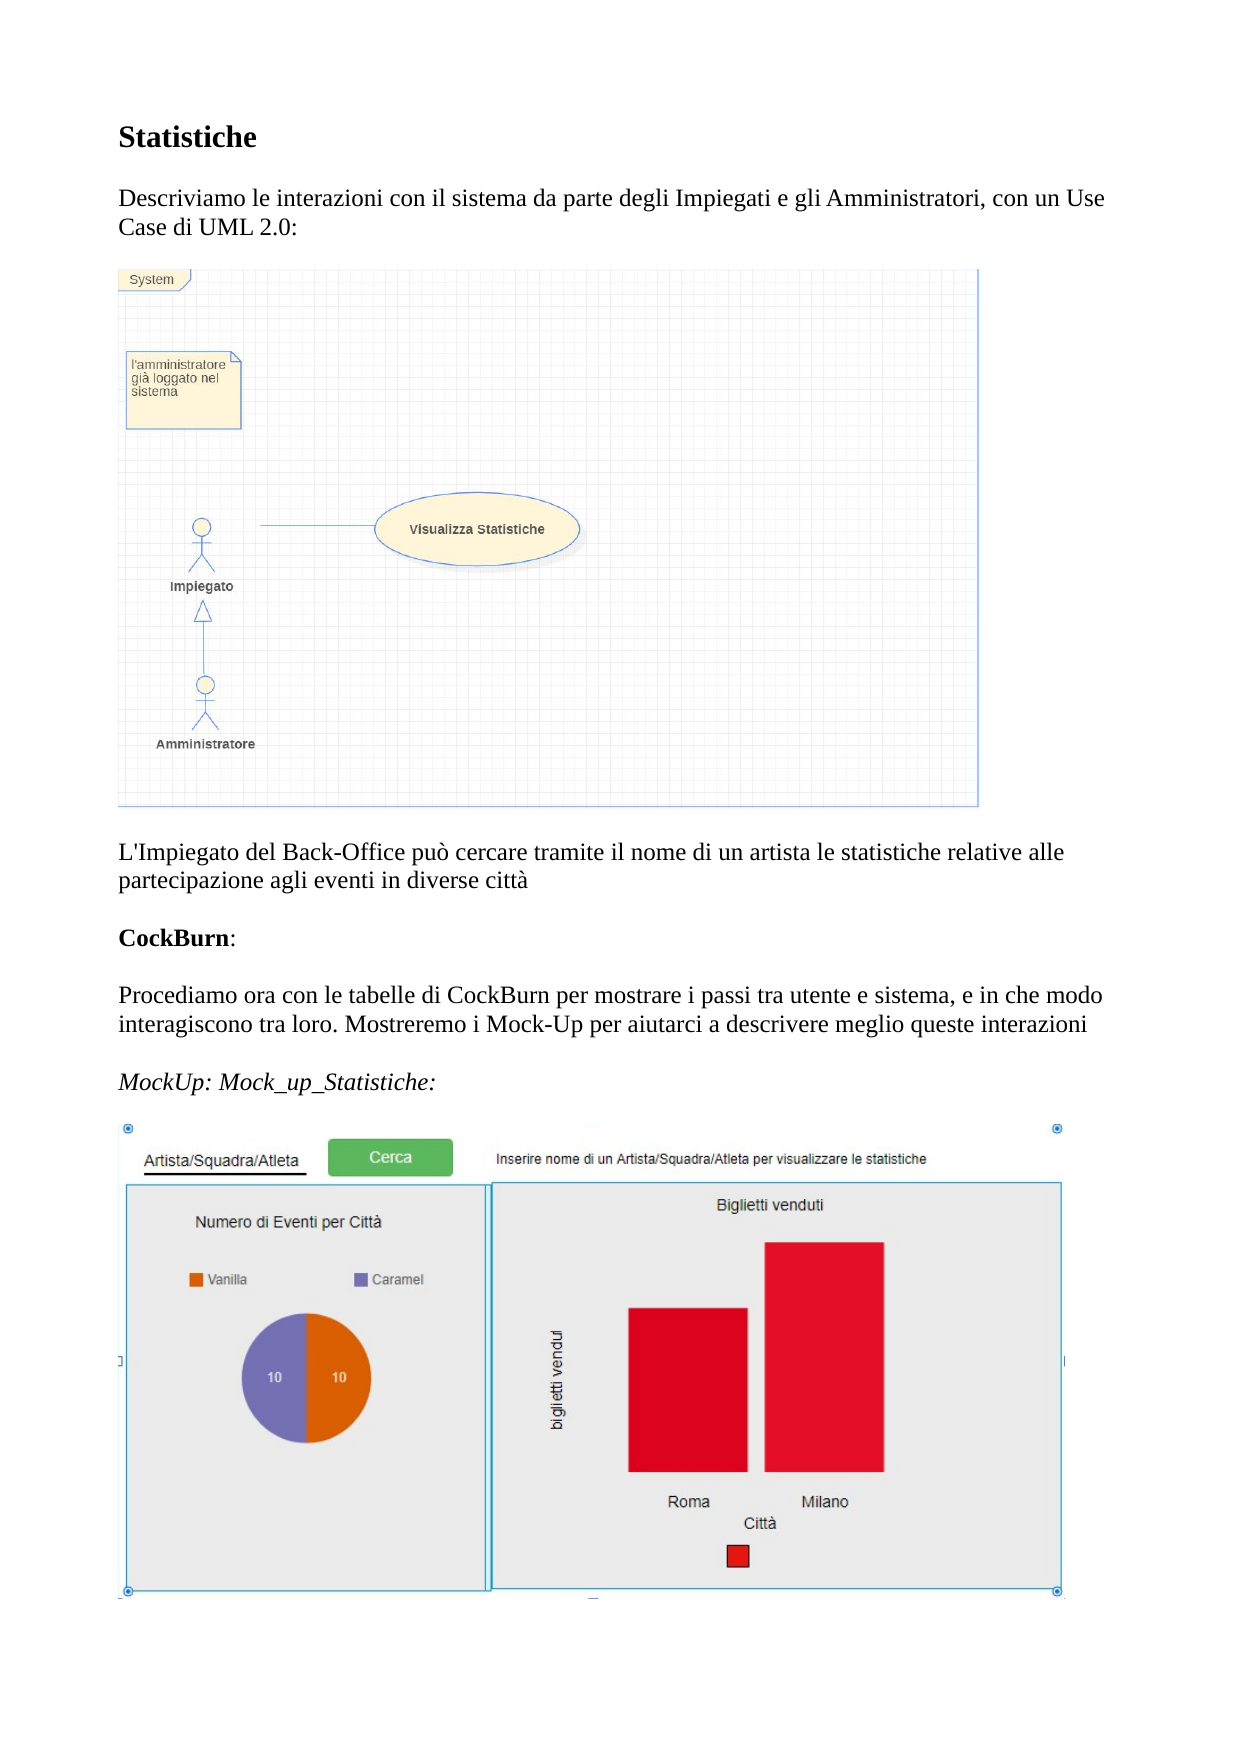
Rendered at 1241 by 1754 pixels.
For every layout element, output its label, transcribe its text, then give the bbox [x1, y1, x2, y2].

text MockUp: Mock_up_Statistiche: [118, 1067, 1122, 1096]
picture [118, 269, 980, 809]
text Procediamo ora con le tabelle di CockBurn per mostrare i passi tra utente e sistema, e in che modo interagiscono tra loro. Mostreremo i Mock-Up per aiutarci a descrivere meglio queste interazioni [118, 981, 1122, 1038]
text Descriviamo le interazioni con il sistema da parte degli Impiegati e gli Amministratori, con un Use Case di UML 2.0: [118, 183, 1122, 240]
picture [118, 1124, 1065, 1599]
text L'Impiegato del Back-Office può cercare tramite il nome di un artista le statistiche relative alle partecipazione agli eventi in diverse città [118, 837, 1122, 894]
text CockBurn: [118, 923, 1122, 952]
text Statistiche [118, 118, 1122, 154]
